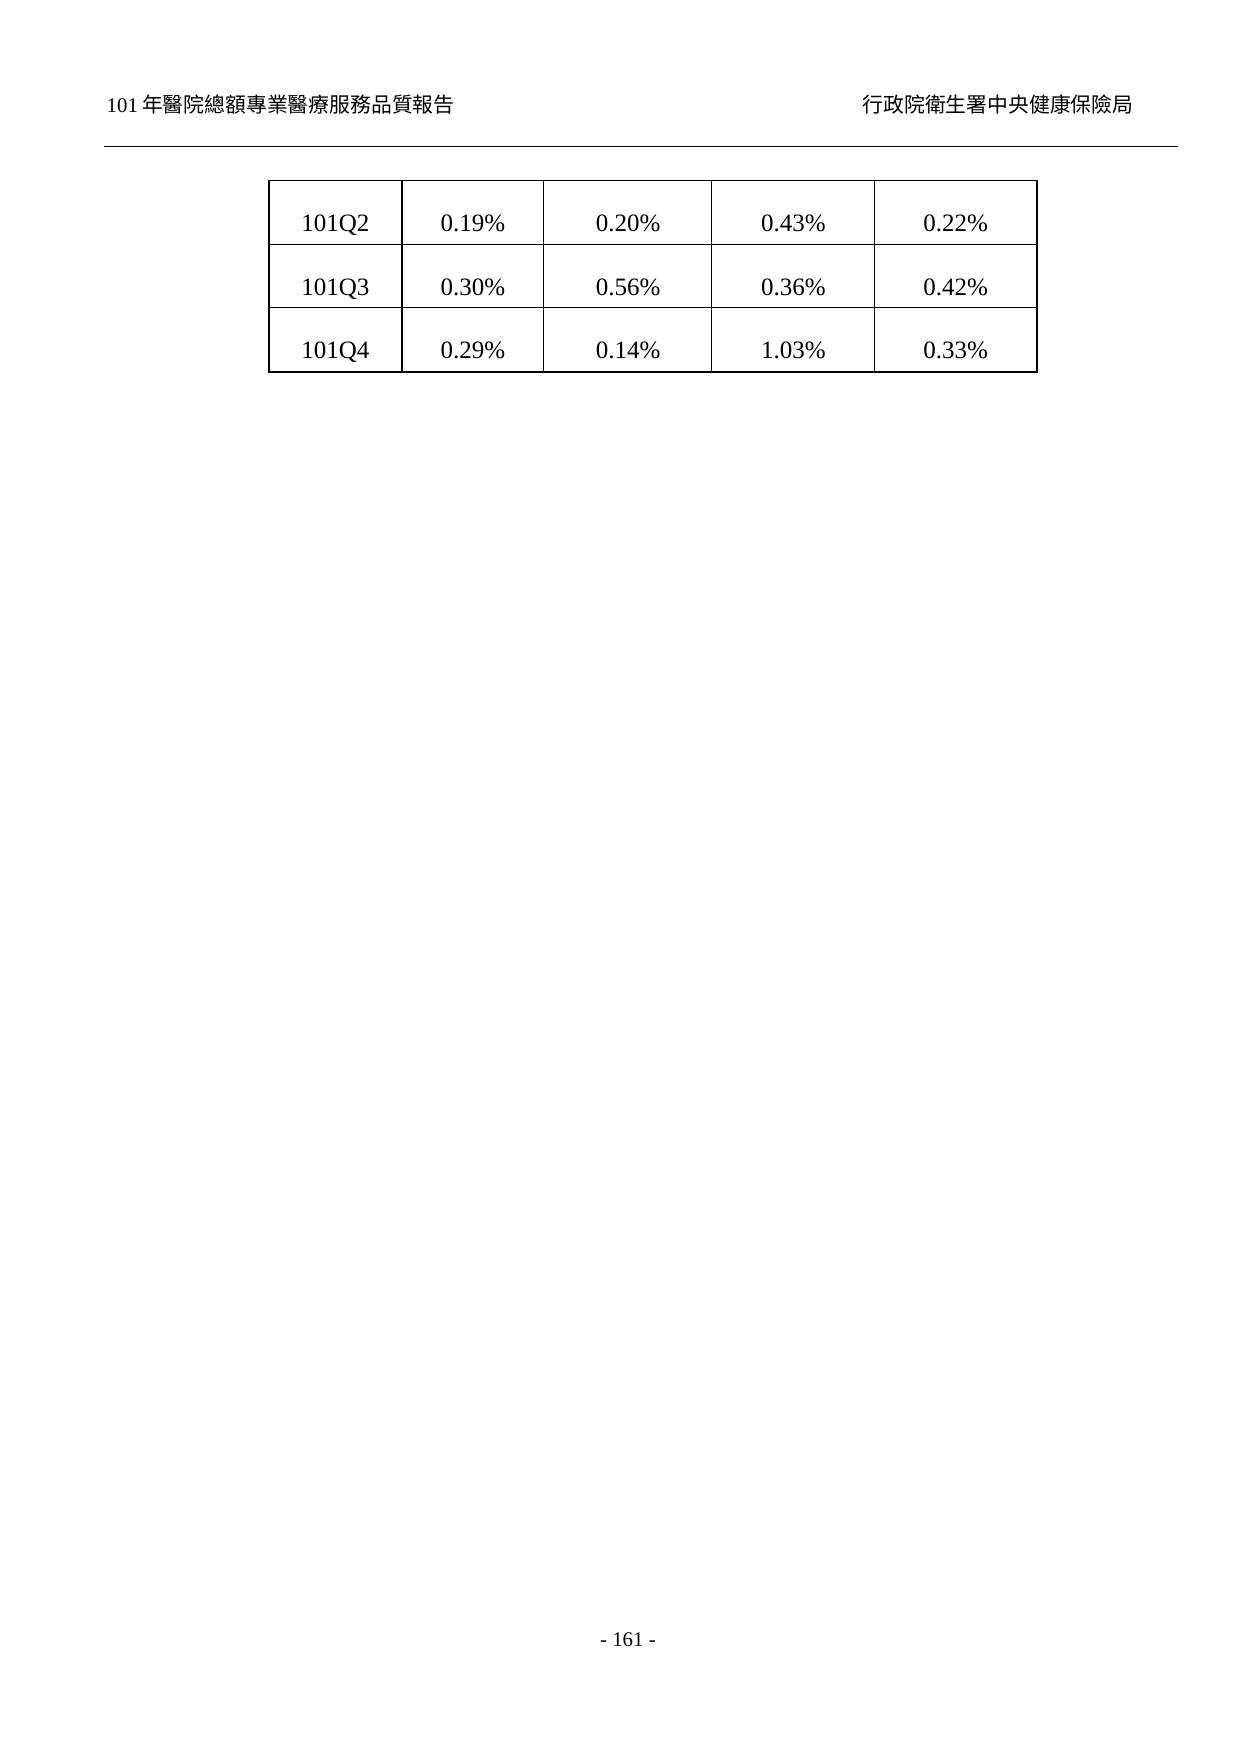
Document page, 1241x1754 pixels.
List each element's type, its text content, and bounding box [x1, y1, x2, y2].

table_cell 101Q2 [270, 181, 401, 244]
table_cell 0.29% [403, 308, 543, 371]
table_cell 0.33% [875, 308, 1036, 371]
table_cell 0.56% [544, 245, 711, 307]
table_cell 0.36% [712, 245, 874, 307]
table_cell 101Q3 [270, 245, 401, 307]
table_cell 0.22% [875, 181, 1036, 244]
table_cell 0.19% [403, 181, 543, 244]
table_cell 101Q4 [270, 308, 401, 371]
table_cell 0.30% [403, 245, 543, 307]
table_cell 0.14% [544, 308, 711, 371]
table_cell 1.03% [712, 308, 874, 371]
table_cell 0.42% [875, 245, 1036, 307]
table_cell 0.20% [544, 181, 711, 244]
table_cell 0.43% [712, 181, 874, 244]
